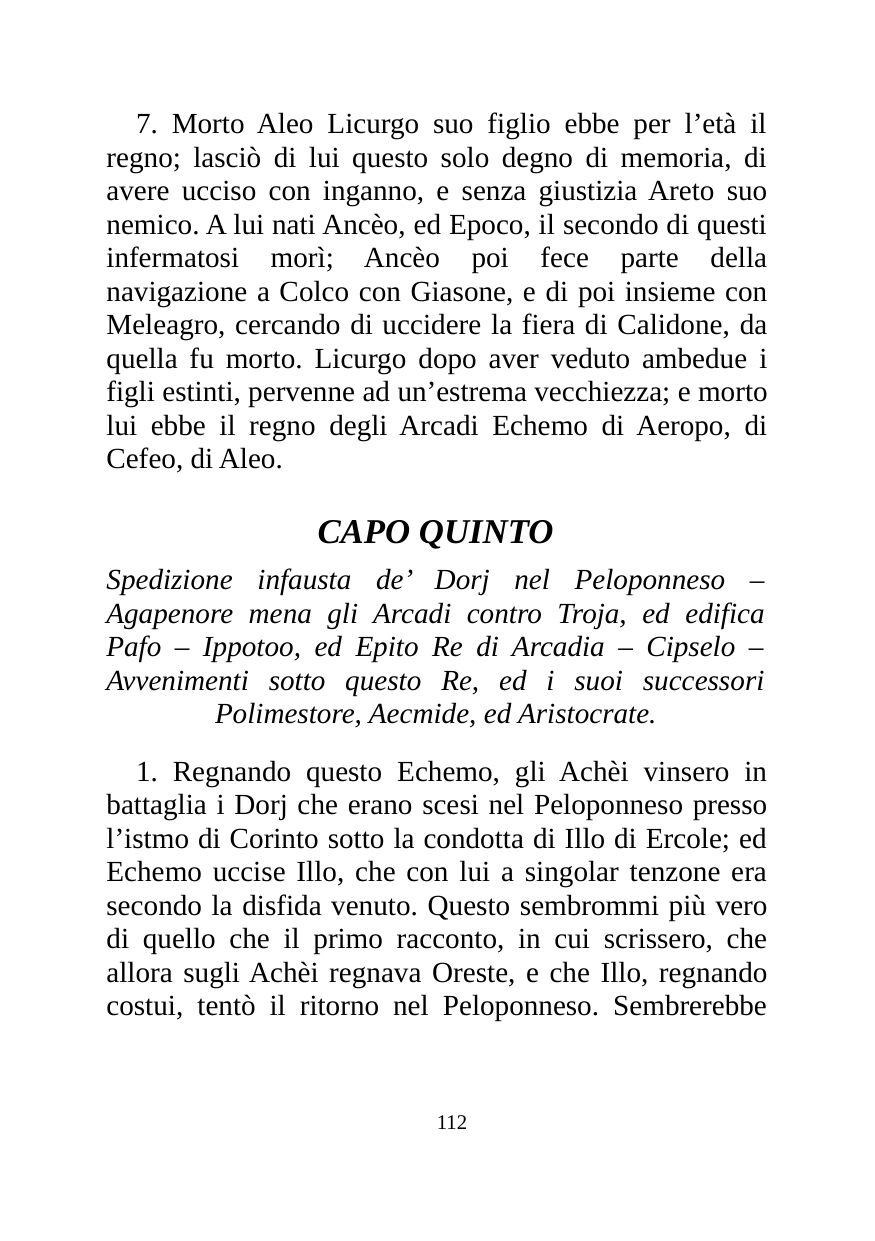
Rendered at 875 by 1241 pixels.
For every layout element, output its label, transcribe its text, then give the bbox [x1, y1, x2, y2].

text Spedizione infausta de’ Dorj nel Peloponneso – Agapenore mena gli Arcadi contro Troja, ed edifica Pafo – Ippotoo, ed Epito Re di Arcadia – Cipselo – Avvenimenti sotto questo Re, ed i suoi successori Polimestore, Aecmide, ed Aristocrate. [106, 562, 768, 730]
text 7. Morto Aleo Licurgo suo figlio ebbe per l’età il regno; lasciò di lui questo solo degno di memoria, di avere ucciso con inganno, e senza giustizia Areto suo nemico. A lui nati Ancèo, ed Epoco, il secondo di questi infermatosi morì; Ancèo poi fece parte della navigazione a Colco con Giasone, e di poi insieme con Meleagro, cercando di uccidere la fiera di Calidone, da quella fu morto. Licurgo dopo aver veduto ambedue i figli estinti, pervenne ad un’estrema vecchiezza; e morto lui ebbe il regno degli Arcadi Echemo di Aeropo, di Cefeo, di Aleo. [106, 106, 768, 475]
text 1. Regnando questo Echemo, gli Achèi vinsero in battaglia i Dorj che erano scesi nel Peloponneso presso l’istmo di Corinto sotto la condotta di Illo di Ercole; ed Echemo uccise Illo, che con lui a singolar tenzone era secondo la disfida venuto. Questo sembrommi più vero di quello che il primo racconto, in cui scrissero, che allora sugli Achèi regnava Oreste, e che Illo, regnando costui, tentò il ritorno nel Peloponneso. Sembrerebbe [106, 754, 768, 1022]
subtitle CAPO QUINTO [106, 511, 768, 551]
